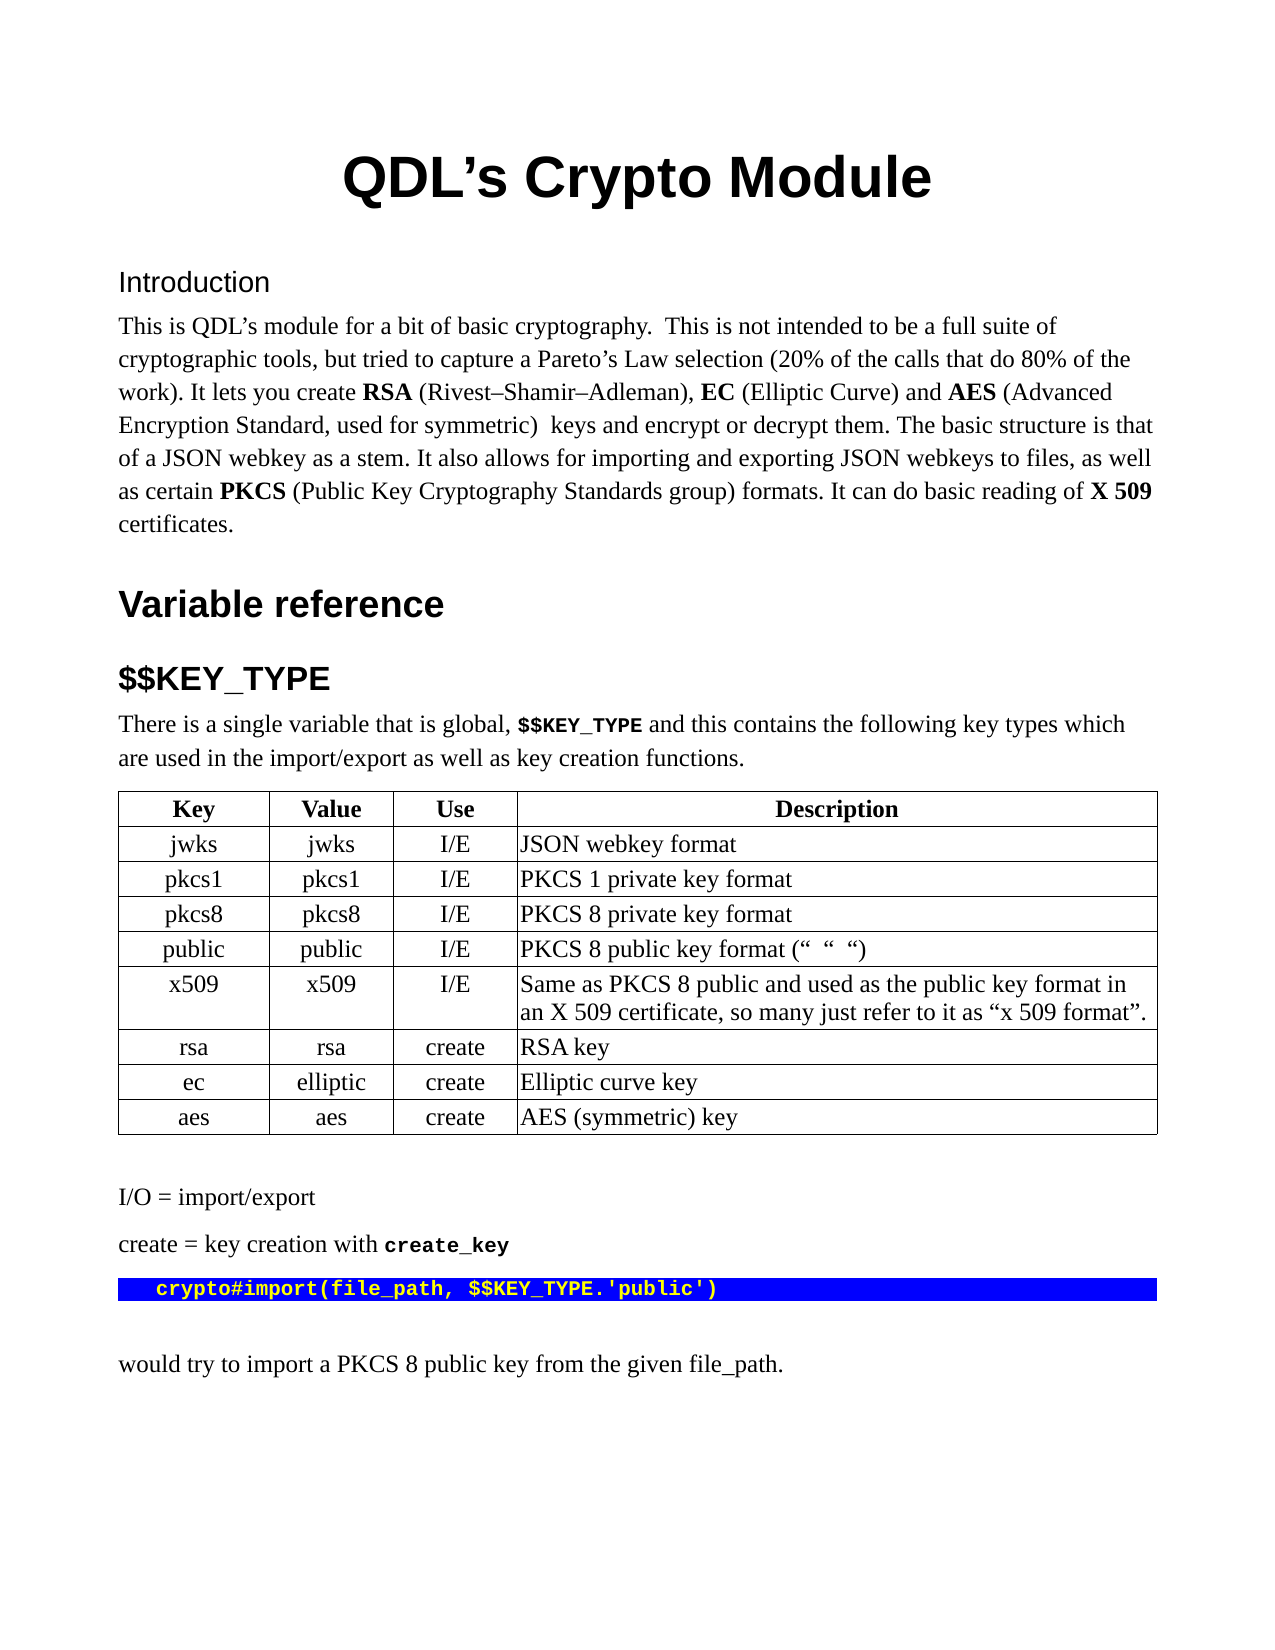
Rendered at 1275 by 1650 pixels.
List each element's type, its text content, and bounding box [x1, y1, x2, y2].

table_cell Elliptic curve key [518, 1065, 1157, 1099]
table_cell x509 [119, 967, 269, 1029]
subtitle $$KEY_TYPE [118, 658, 1157, 697]
table_cell create [394, 1065, 517, 1099]
text crypto#import(file_path, $$KEY_TYPE.'public') [118, 1278, 1157, 1301]
table_cell aes [270, 1100, 393, 1134]
table_cell AES (symmetric) key [518, 1100, 1157, 1134]
table_cell I/E [394, 827, 517, 861]
table_cell pkcs1 [119, 862, 269, 896]
table_cell I/E [394, 932, 517, 966]
table_header Key [119, 792, 269, 826]
table_cell rsa [270, 1030, 393, 1064]
text There is a single variable that is global, $$KEY_TYPE and this contains the following key types which are used in the import/export as well as key creation functions. [118, 709, 1157, 772]
text I/O = import/export [118, 1182, 1157, 1210]
table_cell PKCS 8 private key format [518, 897, 1157, 931]
table_cell create [394, 1030, 517, 1064]
table_cell I/E [394, 967, 517, 1029]
table_cell ec [119, 1065, 269, 1099]
table_cell rsa [119, 1030, 269, 1064]
table_cell public [270, 932, 393, 966]
table_cell x509 [270, 967, 393, 1029]
table_cell Same as PKCS 8 public and used as the public key format in an X 509 certificate, so many just refer to it as “x 509 format”. [518, 967, 1157, 1029]
table_header Use [394, 792, 517, 826]
table_cell RSA key [518, 1030, 1157, 1064]
table_cell pkcs1 [270, 862, 393, 896]
table_cell I/E [394, 862, 517, 896]
table_cell jwks [119, 827, 269, 861]
table_cell pkcs8 [270, 897, 393, 931]
table_cell PKCS 8 public key format (“ “ “) [518, 932, 1157, 966]
text create = key creation with create_key [118, 1229, 1157, 1259]
table_cell PKCS 1 private key format [518, 862, 1157, 896]
table_cell create [394, 1100, 517, 1134]
table_cell jwks [270, 827, 393, 861]
table_cell pkcs8 [119, 897, 269, 931]
table_header Value [270, 792, 393, 826]
table_cell I/E [394, 897, 517, 931]
table_cell aes [119, 1100, 269, 1134]
text would try to import a PKCS 8 public key from the given file_path. [118, 1349, 1157, 1378]
table_header Description [518, 792, 1157, 826]
table_cell elliptic [270, 1065, 393, 1099]
text This is QDL’s module for a bit of basic cryptography. This is not intended to be a full suite of cryptographic tools, but tried to capture a Pareto’s Law selection (20% of the calls that do 80% of the work). It lets you create RSA (Rivest–Shamir–Adleman), EC (Elliptic Curve) and AES (Advanced Encryption Standard, used for symmetric) keys and encrypt or decrypt them. The basic structure is that of a JSON webkey as a stem. It also allows for importing and exporting JSON webkeys to files, as well as certain PKCS (Public Key Cryptography Standards group) formats. It can do basic reading of X 509 certificates. [118, 311, 1157, 538]
table_cell JSON webkey format [518, 827, 1157, 861]
subtitle Introduction [118, 265, 1157, 298]
table_cell public [119, 932, 269, 966]
subtitle Variable reference [118, 581, 1157, 625]
